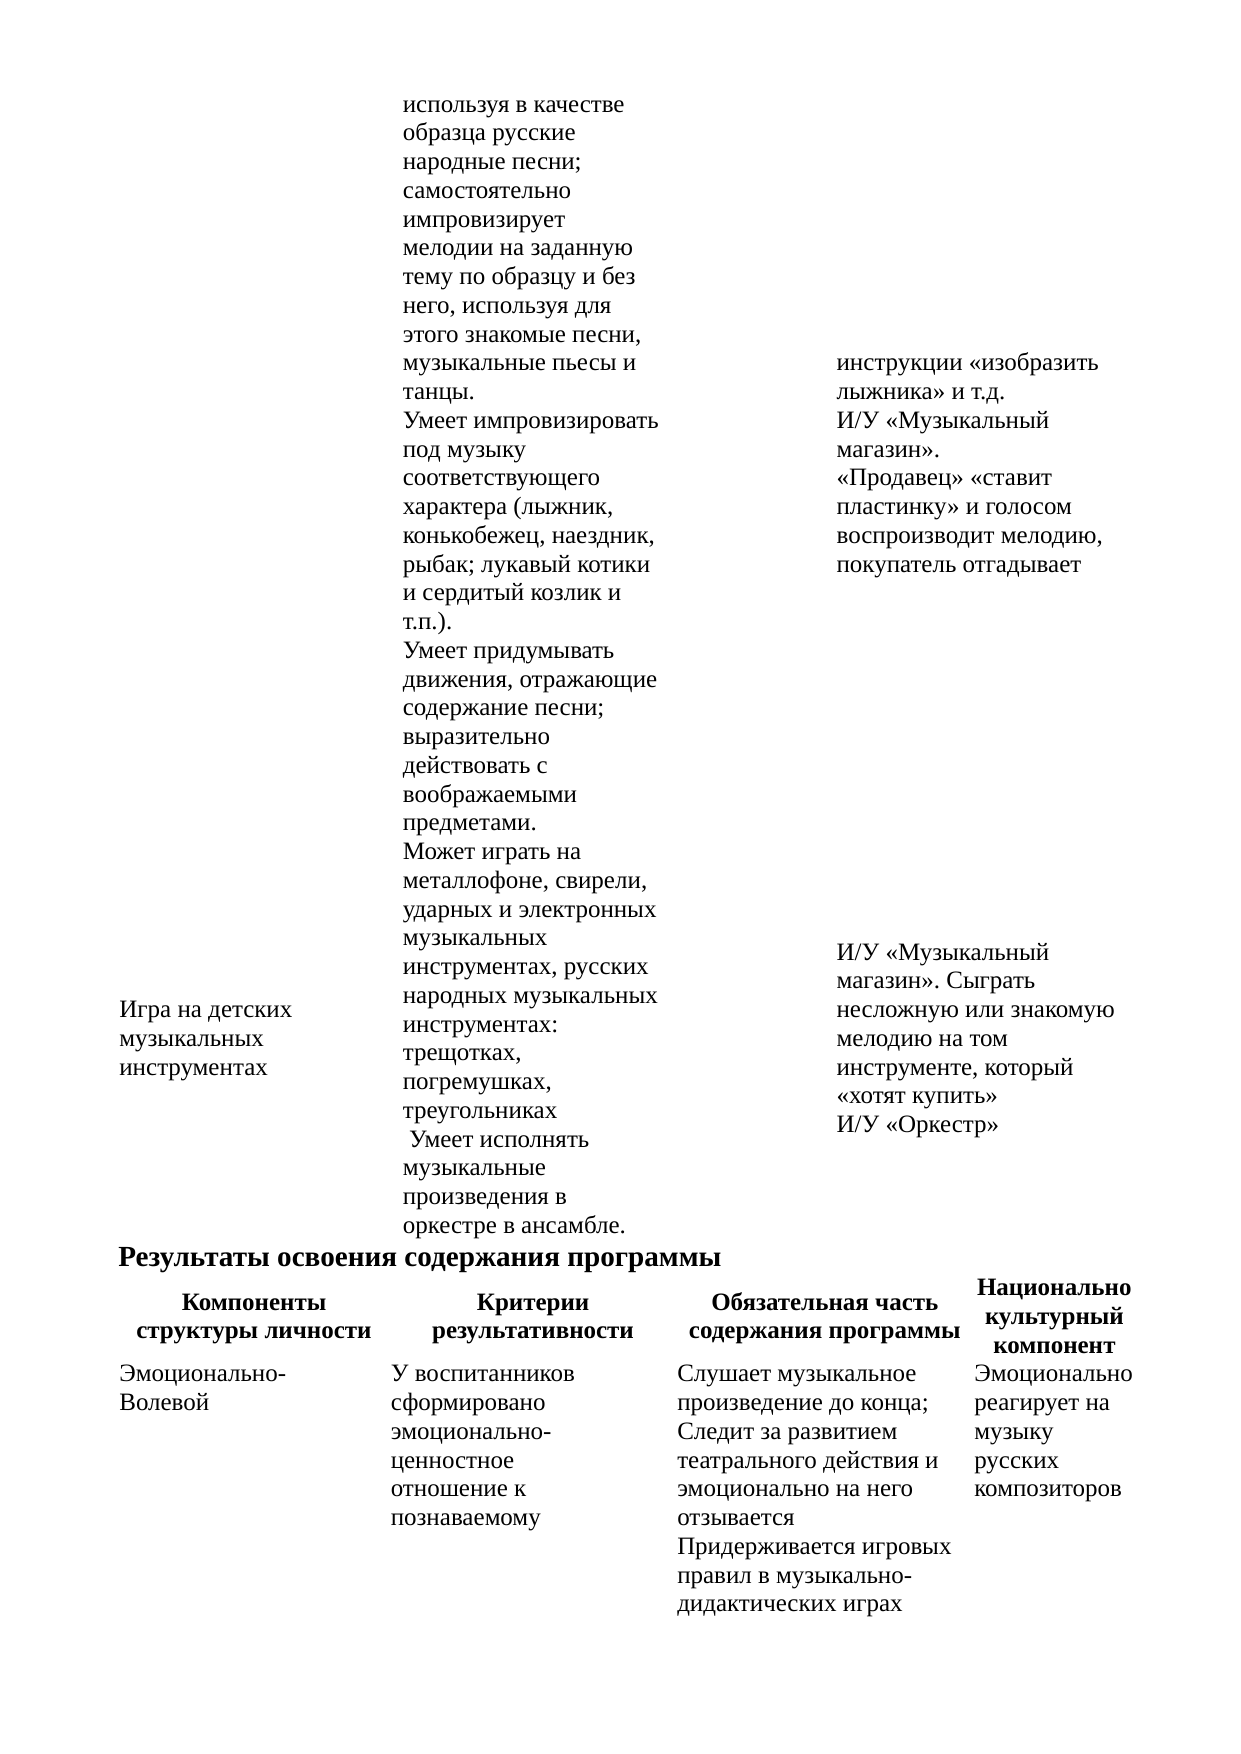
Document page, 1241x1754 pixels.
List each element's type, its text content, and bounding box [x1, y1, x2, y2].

table_cell используя в качестве образца русские народные песни; самостоятельно импровизирует мелодии на заданную тему по образцу и без него, используя для этого знакомые песни, музыкальные пьесы и танцы. Умеет импровизировать под музыку соответствующего характера (лыжник, конькобежец, наездник, рыбак; лукавый котики и сердитый козлик и т.п.). Умеет придумывать движения, отражающие содержание песни; выразительно действовать с воображаемыми предметами. [402, 89, 661, 836]
table_header Критерии результативности [390, 1272, 676, 1358]
table_cell [661, 89, 835, 1239]
table_cell Игра на детских музыкальных инструментах [118, 836, 402, 1239]
table_cell [1137, 89, 1240, 1239]
table_header Компоненты структуры личности [118, 1272, 389, 1358]
table_header Обязательная часть содержания программы [676, 1272, 973, 1358]
table_cell [118, 89, 402, 836]
table_header Национально культурный компонент [973, 1272, 1135, 1358]
text Результаты освоения содержания программы [118, 1239, 1122, 1272]
table_cell инструкции «изобразить лыжника» и т.д. И/У «Музыкальный магазин». «Продавец» «ставит пластинку» и голосом воспроизводит мелодию, покупатель отгадывает [835, 89, 1137, 836]
table_cell Может играть на металлофоне, свирели, ударных и электронных музыкальных инструментах, русских народных музыкальных инструментах: трещотках, погремушках, треугольниках Умеет исполнять музыкальные произведения в оркестре в ансамбле. [402, 836, 661, 1239]
table_cell У воспитанников сформировано эмоционально-ценностное отношение к познаваемому [390, 1359, 676, 1617]
table_cell Эмоционально- Волевой [118, 1359, 389, 1617]
table_cell Слушает музыкальное произведение до конца; Следит за развитием театрального действия и эмоционально на него отзывается Придерживается игровых правил в музыкально-дидактических играх [676, 1359, 973, 1617]
table_cell И/У «Музыкальный магазин». Сыграть несложную или знакомую мелодию на том инструменте, который «хотят купить» И/У «Оркестр» [835, 836, 1137, 1239]
table_cell Эмоционально реагирует на музыку русских композиторов [973, 1359, 1135, 1617]
